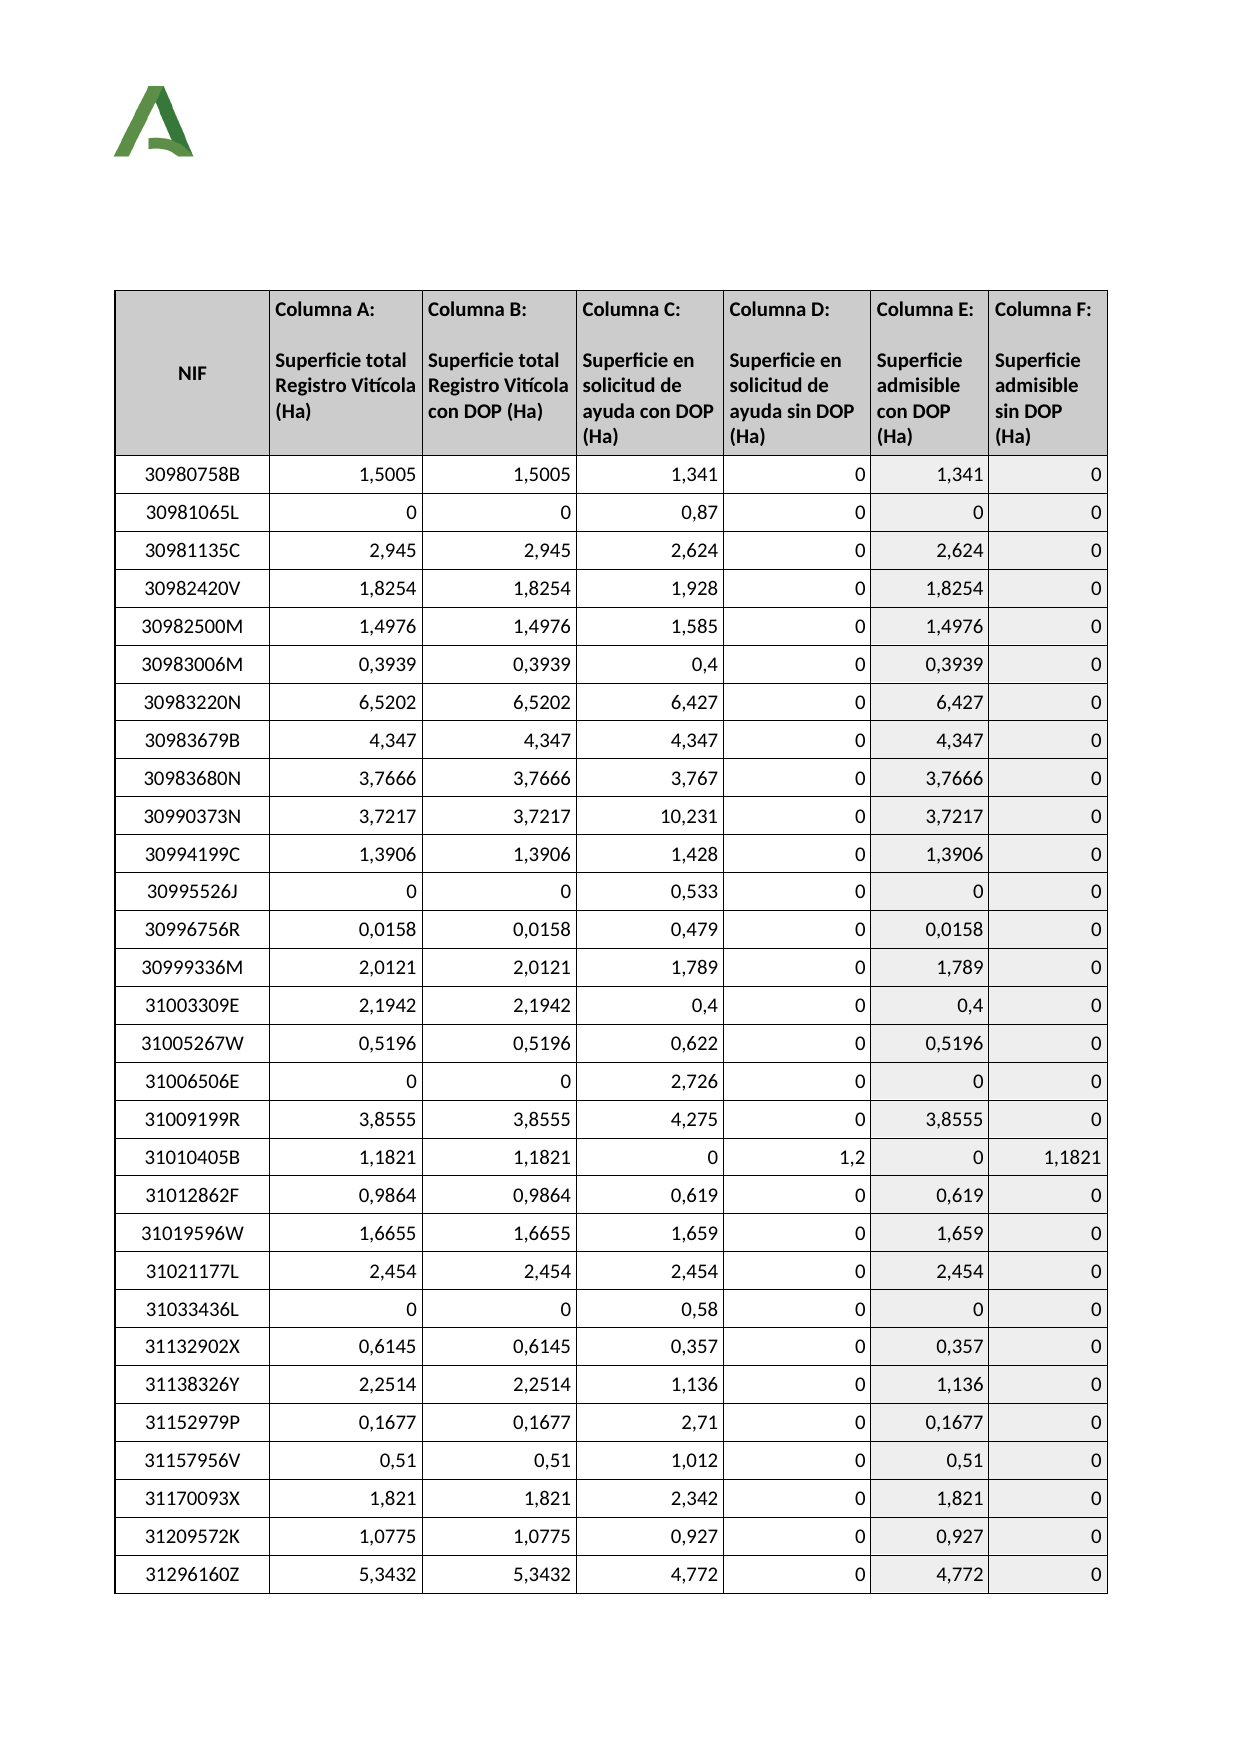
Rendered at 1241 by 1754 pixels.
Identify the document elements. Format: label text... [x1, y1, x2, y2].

table_cell 1,6655 [270, 1214, 422, 1251]
table_cell 1,3906 [871, 835, 988, 872]
table_cell 0 [989, 1328, 1107, 1365]
table_cell 31152979P [116, 1404, 269, 1441]
table_header Columna C: Superficie en solicitud de ayuda con DOP (Ha) [577, 291, 723, 455]
table_cell 0 [724, 494, 870, 531]
table_cell 0 [989, 532, 1107, 569]
table_cell 10,231 [577, 797, 723, 834]
table_cell 0,357 [871, 1328, 988, 1365]
table_cell 1,821 [423, 1480, 576, 1517]
table_cell 1,3906 [270, 835, 422, 872]
table_cell 0 [724, 1063, 870, 1099]
table_cell 0,4 [577, 646, 723, 682]
table_cell 0,1677 [423, 1404, 576, 1441]
table_cell 0 [724, 949, 870, 986]
table_cell 0 [989, 911, 1107, 948]
table_cell 0,533 [577, 873, 723, 910]
table_cell 0,58 [577, 1290, 723, 1327]
table_cell 0,0158 [270, 911, 422, 948]
table_cell 4,347 [577, 721, 723, 758]
table_cell 3,8555 [423, 1101, 576, 1137]
table_cell 30995526J [116, 873, 269, 910]
table_cell 0 [724, 1480, 870, 1517]
table_cell 2,2514 [423, 1366, 576, 1403]
table_cell 31006506E [116, 1063, 269, 1099]
table_cell 31021177L [116, 1252, 269, 1289]
table_cell 0 [989, 456, 1107, 493]
table_cell 1,1821 [270, 1139, 422, 1175]
table_cell 4,347 [871, 721, 988, 758]
table_cell 0,4 [871, 987, 988, 1024]
table_cell 6,5202 [270, 684, 422, 720]
table_cell 0,87 [577, 494, 723, 531]
table_cell 0 [989, 987, 1107, 1024]
table_cell 3,7666 [270, 759, 422, 796]
table_cell 2,0121 [423, 949, 576, 986]
table_cell 0,51 [423, 1442, 576, 1479]
table_cell 30983679B [116, 721, 269, 758]
table_header Columna A: Superficie total Registro Vitícola (Ha) [270, 291, 422, 455]
table_cell 0 [989, 1518, 1107, 1554]
table_cell 0 [871, 494, 988, 531]
table_cell 0 [724, 1556, 870, 1592]
table_cell 31009199R [116, 1101, 269, 1137]
table_cell 3,767 [577, 759, 723, 796]
table_cell 30981135C [116, 532, 269, 569]
table_cell 30994199C [116, 835, 269, 872]
table_cell 0 [989, 721, 1107, 758]
table_cell 31019596W [116, 1214, 269, 1251]
table_cell 2,71 [577, 1404, 723, 1441]
table_cell 2,342 [577, 1480, 723, 1517]
table_cell 1,5005 [270, 456, 422, 493]
table_cell 0,3939 [270, 646, 422, 682]
table_cell 0 [724, 1518, 870, 1554]
table_header Columna B: Superficie total Registro Vitícola con DOP (Ha) [423, 291, 576, 455]
table_cell 0 [724, 1252, 870, 1289]
table_cell 0,51 [270, 1442, 422, 1479]
table_cell 0 [989, 1442, 1107, 1479]
table_cell 0,927 [871, 1518, 988, 1554]
table_cell 1,8254 [423, 570, 576, 607]
table_cell 0 [989, 646, 1107, 682]
table_cell 0 [724, 797, 870, 834]
table_cell 0 [989, 873, 1107, 910]
table_cell 0 [724, 1366, 870, 1403]
table_cell 3,7217 [270, 797, 422, 834]
table_cell 0 [270, 494, 422, 531]
table_cell 3,7217 [423, 797, 576, 834]
table_cell 31005267W [116, 1025, 269, 1062]
table_cell 0,927 [577, 1518, 723, 1554]
table_cell 3,7217 [871, 797, 988, 834]
table_cell 0,479 [577, 911, 723, 948]
table_cell 0 [724, 684, 870, 720]
table_cell 4,347 [423, 721, 576, 758]
table_cell 0 [989, 1404, 1107, 1441]
table_cell 1,4976 [871, 608, 988, 644]
table_cell 3,7666 [871, 759, 988, 796]
table_cell 1,0775 [270, 1518, 422, 1554]
table_cell 0 [989, 570, 1107, 607]
table_cell 30981065L [116, 494, 269, 531]
table_cell 30999336M [116, 949, 269, 986]
table_cell 0,3939 [871, 646, 988, 682]
table_cell 0,0158 [423, 911, 576, 948]
table_cell 0,6145 [270, 1328, 422, 1365]
table_cell 0 [871, 1139, 988, 1175]
table_cell 0 [724, 721, 870, 758]
table_cell 0 [989, 684, 1107, 720]
table_cell 0 [270, 1063, 422, 1099]
table_cell 0 [989, 835, 1107, 872]
table_cell 0 [724, 1176, 870, 1213]
table_cell 0 [724, 456, 870, 493]
table_cell 0 [724, 1442, 870, 1479]
table_cell 1,821 [270, 1480, 422, 1517]
table_cell 31209572K [116, 1518, 269, 1554]
table_cell 31132902X [116, 1328, 269, 1365]
table_cell 6,427 [577, 684, 723, 720]
table_header Columna E: Superficie admisible con DOP (Ha) [871, 291, 988, 455]
table_cell 0 [871, 1063, 988, 1099]
table_cell 4,275 [577, 1101, 723, 1137]
table_cell 2,454 [270, 1252, 422, 1289]
table_cell 0 [724, 1328, 870, 1365]
table_cell 0 [871, 1290, 988, 1327]
table_cell 1,341 [577, 456, 723, 493]
table_cell 31170093X [116, 1480, 269, 1517]
table_cell 0 [871, 873, 988, 910]
table_header Columna D: Superficie en solicitud de ayuda sin DOP (Ha) [724, 291, 870, 455]
table_cell 0 [423, 1290, 576, 1327]
table_cell 2,624 [871, 532, 988, 569]
table_cell 0 [724, 1290, 870, 1327]
table_cell 30990373N [116, 797, 269, 834]
table_cell 0 [989, 1480, 1107, 1517]
table_cell 1,928 [577, 570, 723, 607]
table_cell 0 [989, 797, 1107, 834]
table_cell 2,0121 [270, 949, 422, 986]
table_cell 0 [989, 1366, 1107, 1403]
table_cell 4,772 [577, 1556, 723, 1592]
table_cell 1,1821 [423, 1139, 576, 1175]
table_cell 4,772 [871, 1556, 988, 1592]
table_cell 2,624 [577, 532, 723, 569]
table_cell 0 [989, 1252, 1107, 1289]
table_cell 0,619 [577, 1176, 723, 1213]
table_cell 0,9864 [423, 1176, 576, 1213]
table_cell 2,1942 [270, 987, 422, 1024]
table_cell 6,427 [871, 684, 988, 720]
table_cell 0 [724, 532, 870, 569]
table_cell 1,136 [871, 1366, 988, 1403]
table_cell 30982500M [116, 608, 269, 644]
table_cell 0 [724, 1404, 870, 1441]
table_cell 0,619 [871, 1176, 988, 1213]
table_cell 0,1677 [871, 1404, 988, 1441]
table_cell 1,8254 [270, 570, 422, 607]
table_cell 1,659 [577, 1214, 723, 1251]
table_cell 0 [270, 873, 422, 910]
table_cell 1,4976 [423, 608, 576, 644]
table_cell 0 [423, 873, 576, 910]
table_cell 0 [989, 759, 1107, 796]
table_cell 0 [989, 494, 1107, 531]
table_cell 4,347 [270, 721, 422, 758]
table_cell 1,4976 [270, 608, 422, 644]
table_cell 1,2 [724, 1139, 870, 1175]
table_cell 30982420V [116, 570, 269, 607]
table_cell 1,585 [577, 608, 723, 644]
table_cell 0,51 [871, 1442, 988, 1479]
table_cell 0 [989, 1176, 1107, 1213]
table_cell 1,8254 [871, 570, 988, 607]
table_cell 1,136 [577, 1366, 723, 1403]
table_cell 1,5005 [423, 456, 576, 493]
table_cell 0,5196 [270, 1025, 422, 1062]
table_cell 0 [989, 1025, 1107, 1062]
table_cell 31296160Z [116, 1556, 269, 1592]
table_cell 0 [724, 759, 870, 796]
table_cell 30996756R [116, 911, 269, 948]
table_cell 0 [989, 1063, 1107, 1099]
table_cell 2,945 [423, 532, 576, 569]
table_cell 3,7666 [423, 759, 576, 796]
table_cell 0 [989, 1101, 1107, 1137]
table_header Columna F: Superficie admisible sin DOP (Ha) [989, 291, 1107, 455]
table_cell 31012862F [116, 1176, 269, 1213]
table_cell 30983680N [116, 759, 269, 796]
table_cell 0 [270, 1290, 422, 1327]
table_header NIF [116, 291, 269, 455]
table_cell 0 [989, 1214, 1107, 1251]
table_cell 31033436L [116, 1290, 269, 1327]
table_cell 30983220N [116, 684, 269, 720]
table_cell 2,726 [577, 1063, 723, 1099]
table_cell 1,789 [577, 949, 723, 986]
table_cell 1,821 [871, 1480, 988, 1517]
table_cell 30980758B [116, 456, 269, 493]
table_cell 1,789 [871, 949, 988, 986]
table_cell 0 [724, 873, 870, 910]
table_cell 2,454 [423, 1252, 576, 1289]
table_cell 6,5202 [423, 684, 576, 720]
table_cell 0 [724, 1101, 870, 1137]
table_cell 0 [989, 1556, 1107, 1592]
table_cell 0,9864 [270, 1176, 422, 1213]
table_cell 30983006M [116, 646, 269, 682]
table_cell 1,428 [577, 835, 723, 872]
table_cell 2,1942 [423, 987, 576, 1024]
table_cell 0 [724, 1025, 870, 1062]
table_cell 5,3432 [423, 1556, 576, 1592]
table_cell 31010405B [116, 1139, 269, 1175]
table_cell 0,3939 [423, 646, 576, 682]
table_cell 3,8555 [871, 1101, 988, 1137]
table_cell 0 [423, 1063, 576, 1099]
table_cell 0,357 [577, 1328, 723, 1365]
table_cell 0 [724, 835, 870, 872]
table_cell 0 [724, 608, 870, 644]
table_cell 0 [724, 987, 870, 1024]
table_cell 0,6145 [423, 1328, 576, 1365]
table_cell 0,1677 [270, 1404, 422, 1441]
table_cell 1,659 [871, 1214, 988, 1251]
table_cell 2,454 [871, 1252, 988, 1289]
picture [109, 81, 198, 161]
table_cell 2,945 [270, 532, 422, 569]
table_cell 1,012 [577, 1442, 723, 1479]
table_cell 2,454 [577, 1252, 723, 1289]
table_cell 0 [989, 608, 1107, 644]
table_cell 0 [423, 494, 576, 531]
table_cell 2,2514 [270, 1366, 422, 1403]
table_cell 0,5196 [871, 1025, 988, 1062]
table_cell 1,0775 [423, 1518, 576, 1554]
table_cell 5,3432 [270, 1556, 422, 1592]
table_cell 31157956V [116, 1442, 269, 1479]
table_cell 1,341 [871, 456, 988, 493]
table_cell 0 [724, 911, 870, 948]
table_cell 1,1821 [989, 1139, 1107, 1175]
table_cell 3,8555 [270, 1101, 422, 1137]
table_cell 0 [724, 570, 870, 607]
table_cell 0 [989, 1290, 1107, 1327]
table_cell 0 [989, 949, 1107, 986]
table_cell 1,6655 [423, 1214, 576, 1251]
table_cell 0,0158 [871, 911, 988, 948]
table_cell 0,622 [577, 1025, 723, 1062]
table_cell 0,5196 [423, 1025, 576, 1062]
table_cell 0 [577, 1139, 723, 1175]
table_cell 0,4 [577, 987, 723, 1024]
table_cell 0 [724, 1214, 870, 1251]
table_cell 0 [724, 646, 870, 682]
table_cell 1,3906 [423, 835, 576, 872]
table_cell 31138326Y [116, 1366, 269, 1403]
table_cell 31003309E [116, 987, 269, 1024]
